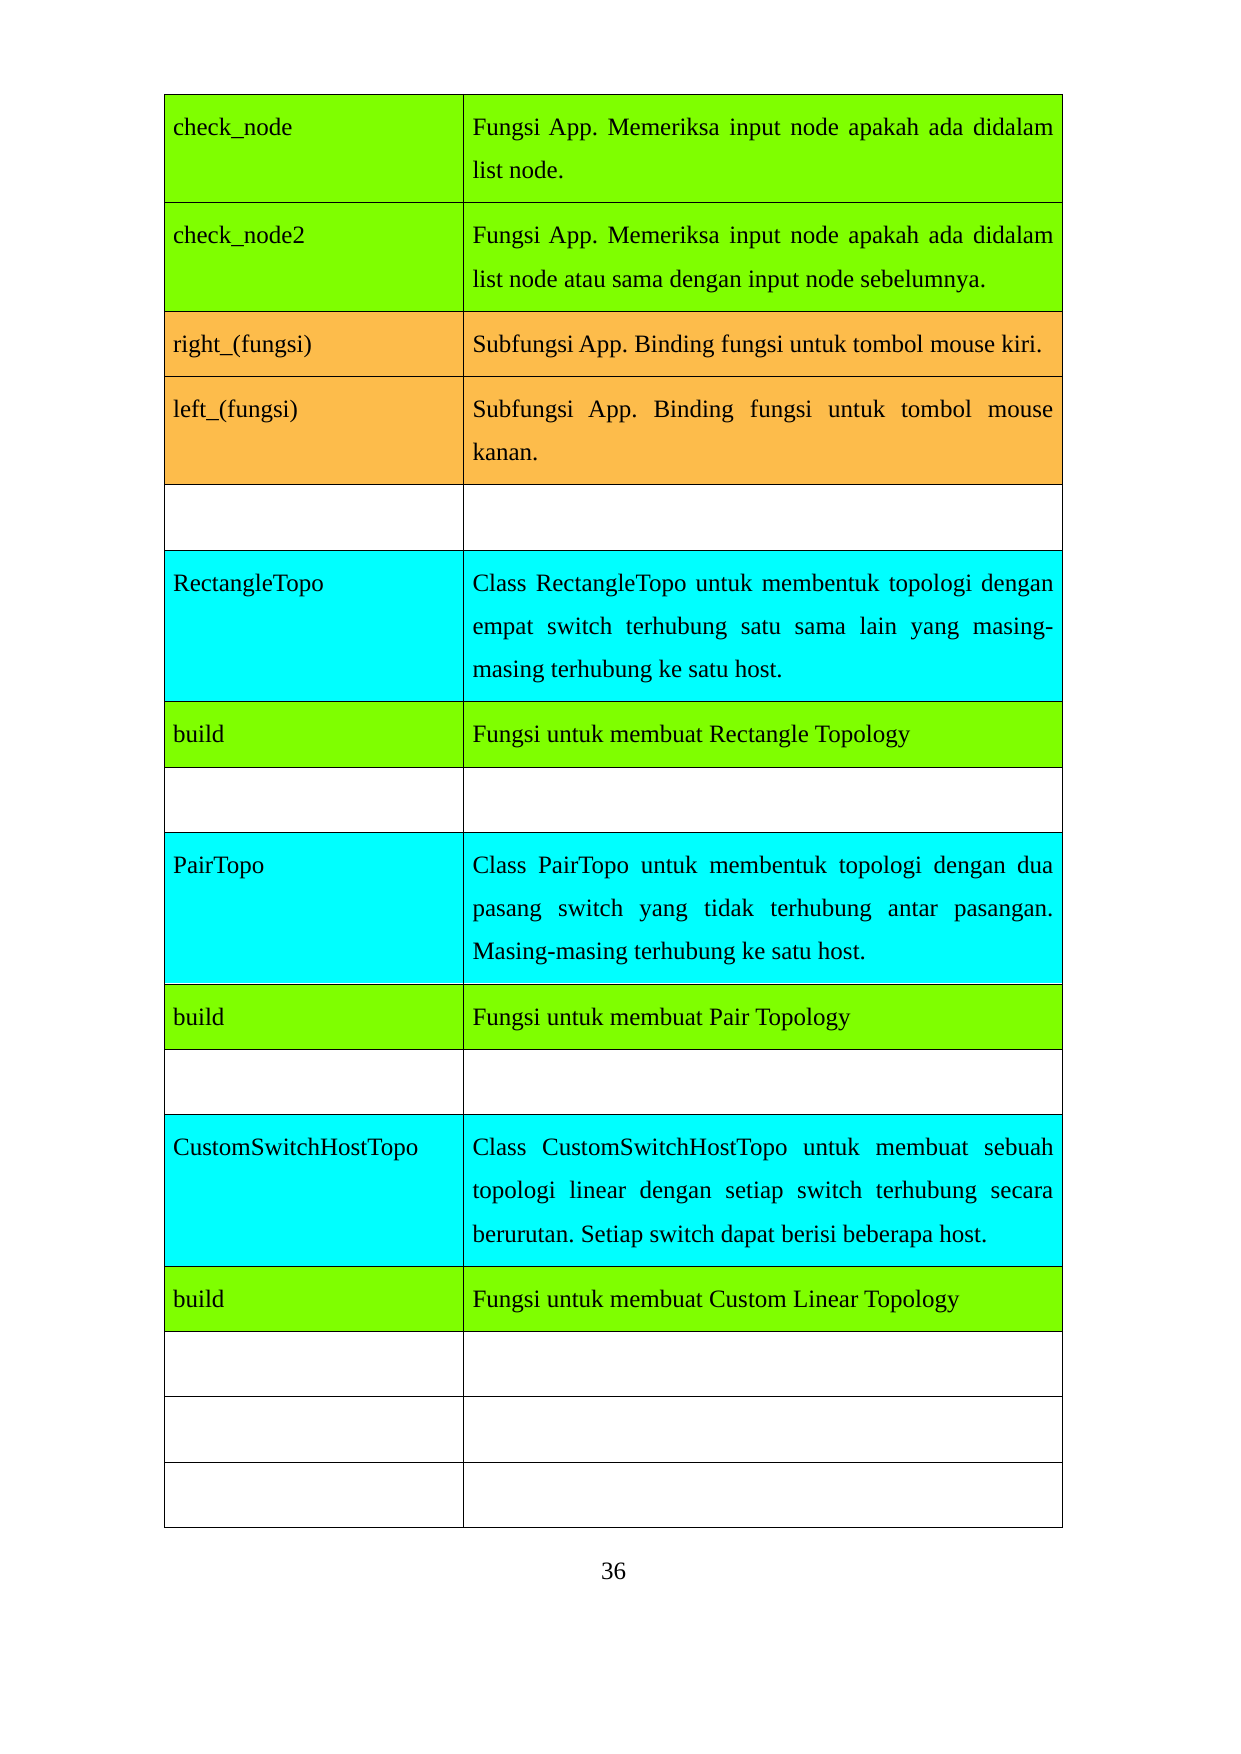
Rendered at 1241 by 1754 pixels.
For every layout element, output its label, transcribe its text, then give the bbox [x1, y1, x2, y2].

table_cell [165, 1050, 463, 1114]
table_cell [464, 485, 1062, 550]
table_cell Subfungsi App. Binding fungsi untuk tombol mouse kiri. [464, 312, 1062, 376]
table_cell Fungsi untuk membuat Pair Topology [464, 985, 1062, 1049]
table_cell Class RectangleTopo untuk membentuk topologi dengan empat switch terhubung satu sama lain yang masing-masing terhubung ke satu host. [464, 551, 1062, 701]
table_cell [165, 485, 463, 550]
table_cell right_(fungsi) [165, 312, 463, 376]
table_cell build [165, 985, 463, 1049]
table_cell Subfungsi App. Binding fungsi untuk tombol mouse kanan. [464, 377, 1062, 484]
table_cell check_node [165, 95, 463, 202]
table_cell [165, 1463, 463, 1527]
table_cell [464, 1332, 1062, 1396]
table_cell [464, 1397, 1062, 1462]
table_cell Fungsi untuk membuat Rectangle Topology [464, 702, 1062, 767]
table_cell Class PairTopo untuk membentuk topologi dengan dua pasang switch yang tidak terhubung antar pasangan. Masing-masing terhubung ke satu host. [464, 833, 1062, 983]
table_cell [165, 1397, 463, 1462]
table_cell [464, 1050, 1062, 1114]
table_cell [464, 768, 1062, 832]
table_cell build [165, 702, 463, 767]
table_cell check_node2 [165, 203, 463, 311]
table_cell Class CustomSwitchHostTopo untuk membuat sebuah topologi linear dengan setiap switch terhubung secara berurutan. Setiap switch dapat berisi beberapa host. [464, 1115, 1062, 1266]
table_cell left_(fungsi) [165, 377, 463, 484]
table_cell Fungsi App. Memeriksa input node apakah ada didalam list node. [464, 95, 1062, 202]
table_cell build [165, 1267, 463, 1331]
table_cell CustomSwitchHostTopo [165, 1115, 463, 1266]
table_cell PairTopo [165, 833, 463, 983]
table_cell [464, 1463, 1062, 1527]
table_cell [165, 1332, 463, 1396]
table_cell [165, 768, 463, 832]
table_cell Fungsi App. Memeriksa input node apakah ada didalam list node atau sama dengan input node sebelumnya. [464, 203, 1062, 311]
table_cell RectangleTopo [165, 551, 463, 701]
table_cell Fungsi untuk membuat Custom Linear Topology [464, 1267, 1062, 1331]
